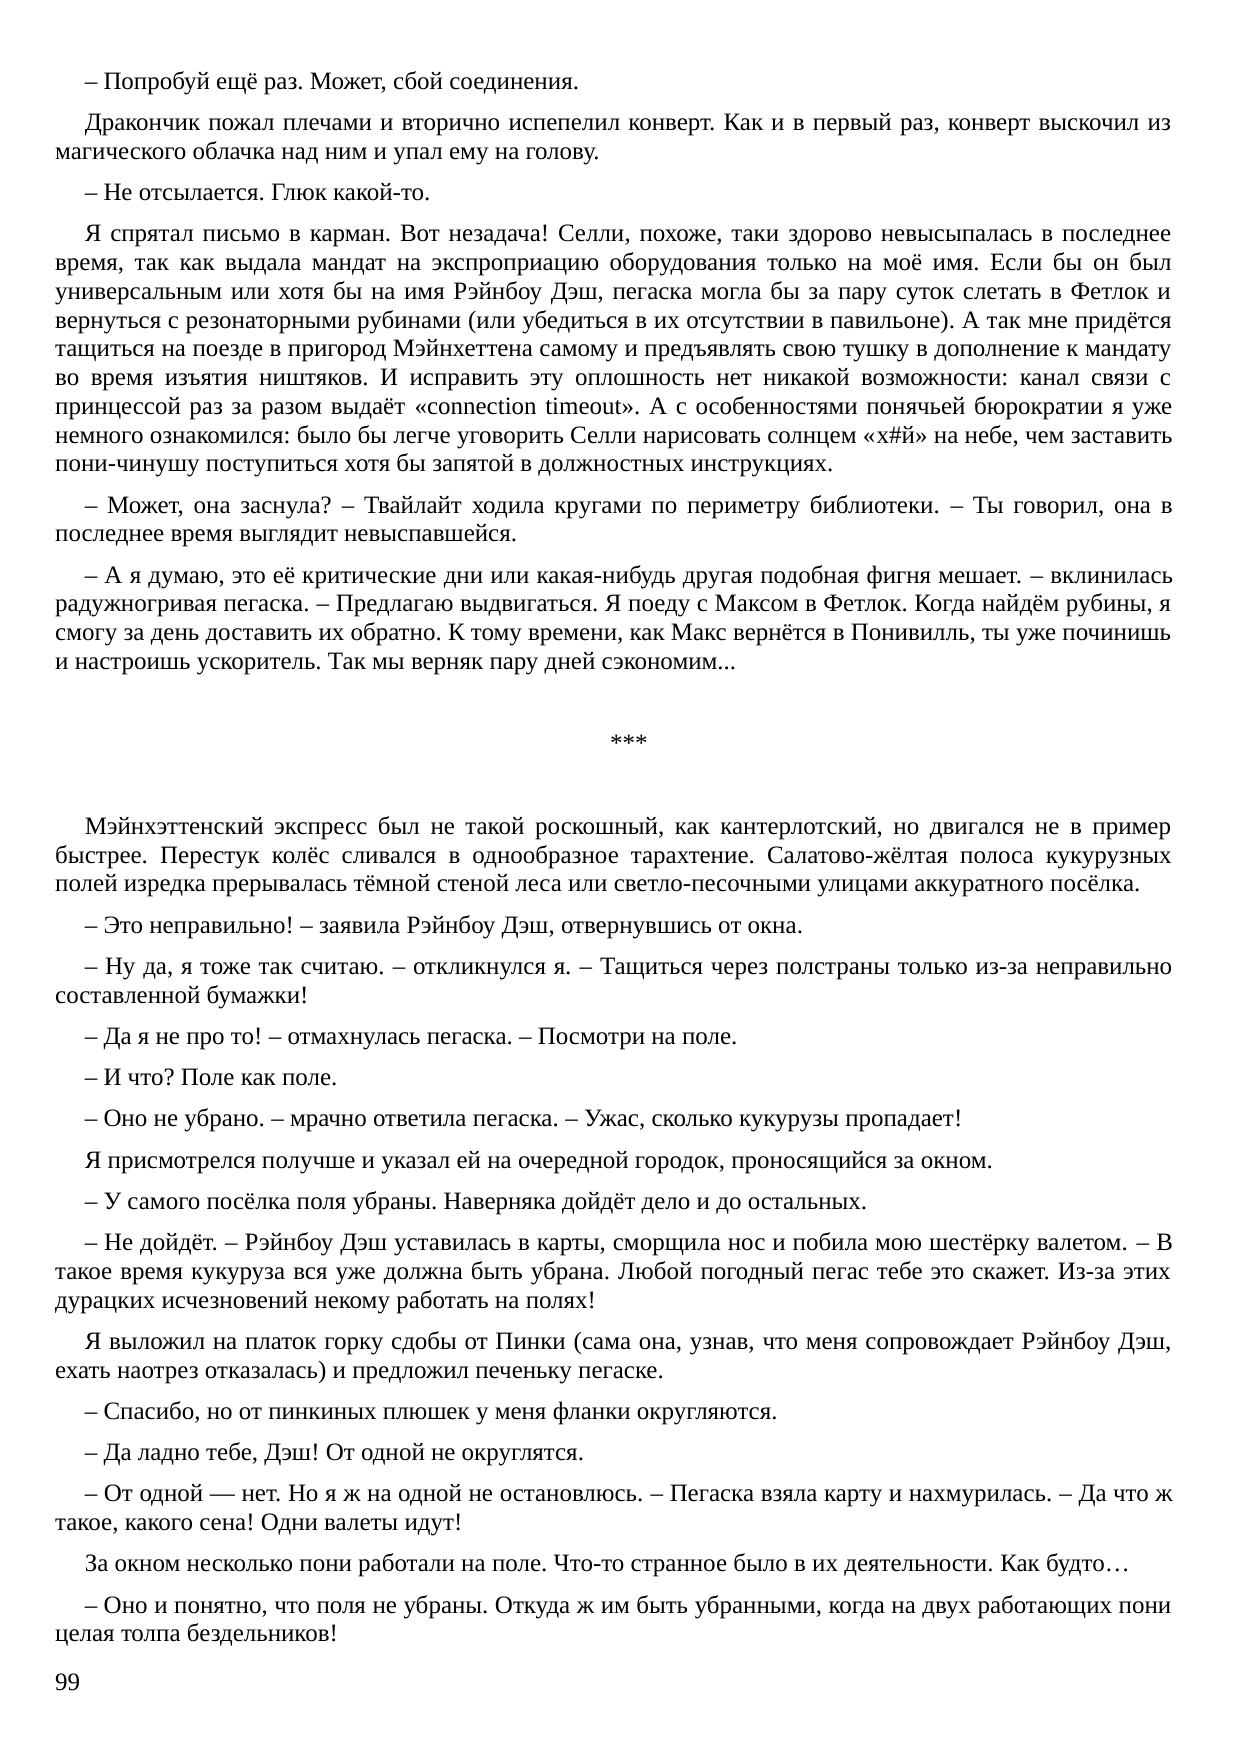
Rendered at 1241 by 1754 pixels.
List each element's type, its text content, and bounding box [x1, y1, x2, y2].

text – Да я не про то! – отмахнулась пегаска. – Посмотри на поле. [55, 1021, 1173, 1050]
text – Оно и понятно, что поля не убраны. Откуда ж им быть убранными, когда на двух работающих пони целая толпа бездельников! [55, 1590, 1173, 1647]
text – Может, она заснула? – Твайлайт ходила кругами по периметру библиотеки. – Ты говорил, она в последнее время выглядит невыспавшейся. [55, 490, 1173, 547]
text За окном несколько пони работали на поле. Что-то странное было в их деятельности. Как будто… [55, 1548, 1173, 1577]
text – Попробуй ещё раз. Может, сбой соединения. [55, 66, 1173, 95]
text – И что? Поле как поле. [55, 1062, 1173, 1091]
text – От одной — нет. Но я ж на одной не остановлюсь. – Пегаска взяла карту и нахмурилась. – Да что ж такое, какого сена! Одни валеты идут! [55, 1478, 1173, 1536]
text – Спасибо, но от пинкиных плюшек у меня фланки округляются. [55, 1396, 1173, 1425]
text Я спрятал письмо в карман. Вот незадача! Селли, похоже, таки здорово невысыпалась в последнее время, так как выдала мандат на экспроприацию оборудования только на моё имя. Если бы он был универсальным или хотя бы на имя Рэйнбоу Дэш, пегаска могла бы за пару суток слетать в Фетлок и вернуться с резонаторными рубинами (или убедиться в их отсутствии в павильоне). А так мне придётся тащиться на поезде в пригород Мэйнхеттена самому и предъявлять свою тушку в дополнение к мандату во время изъятия ништяков. И исправить эту оплошность нет никакой возможности: канал связи с принцессой раз за разом выдаёт «connection timeout». А с особенностями понячьей бюрократии я уже немного ознакомился: было бы легче уговорить Селли нарисовать солнцем «х#й» на небе, чем заставить пони-чинушу поступиться хотя бы запятой в должностных инструкциях. [55, 218, 1173, 477]
text Я выложил на платок горку сдобы от Пинки (сама она, узнав, что меня сопровождает Рэйнбоу Дэш, ехать наотрез отказалась) и предложил печеньку пегаске. [55, 1326, 1173, 1383]
text – Ну да, я тоже так считаю. – откликнулся я. – Тащиться через полстраны только из-за неправильно составленной бумажки! [55, 951, 1173, 1008]
text Дракончик пожал плечами и вторично испепелил конверт. Как и в первый раз, конверт выскочил из магического облачка над ним и упал ему на голову. [55, 107, 1173, 165]
text Мэйнхэттенский экспресс был не такой роскошный, как кантерлотский, но двигался не в пример быстрее. Перестук колёс сливался в однообразное тарахтение. Салатово-жёлтая полоса кукурузных полей изредка прерывалась тёмной стеной леса или светло-песочными улицами аккуратного посёлка. [55, 811, 1173, 897]
text – Оно не убрано. – мрачно ответила пегаска. – Ужас, сколько кукурузы пропадает! [55, 1103, 1173, 1132]
text – Да ладно тебе, Дэш! От одной не округлятся. [55, 1437, 1173, 1466]
text – Не отсылается. Глюк какой-то. [55, 177, 1173, 206]
text – А я думаю, это её критические дни или какая-нибудь другая подобная фигня мешает. – вклинилась радужногривая пегаска. – Предлагаю выдвигаться. Я поеду с Максом в Фетлок. Когда найдём рубины, я смогу за день доставить их обратно. К тому времени, как Макс вернётся в Понивилль, ты уже починишь и настроишь ускоритель. Так мы верняк пару дней сэкономим... [55, 560, 1173, 675]
text – Не дойдёт. – Рэйнбоу Дэш уставилась в карты, сморщила нос и побила мою шестёрку валетом. – В такое время кукуруза вся уже должна быть убрана. Любой погодный пегас тебе это скажет. Из-за этих дурацких исчезновений некому работать на полях! [55, 1227, 1173, 1313]
text *** [55, 728, 1173, 757]
text Я присмотрелся получше и указал ей на очередной городок, проносящийся за окном. [55, 1145, 1173, 1173]
text – Это неправильно! – заявила Рэйнбоу Дэш, отвернувшись от окна. [55, 910, 1173, 938]
text – У самого посёлка поля убраны. Наверняка дойдёт дело и до остальных. [55, 1186, 1173, 1215]
